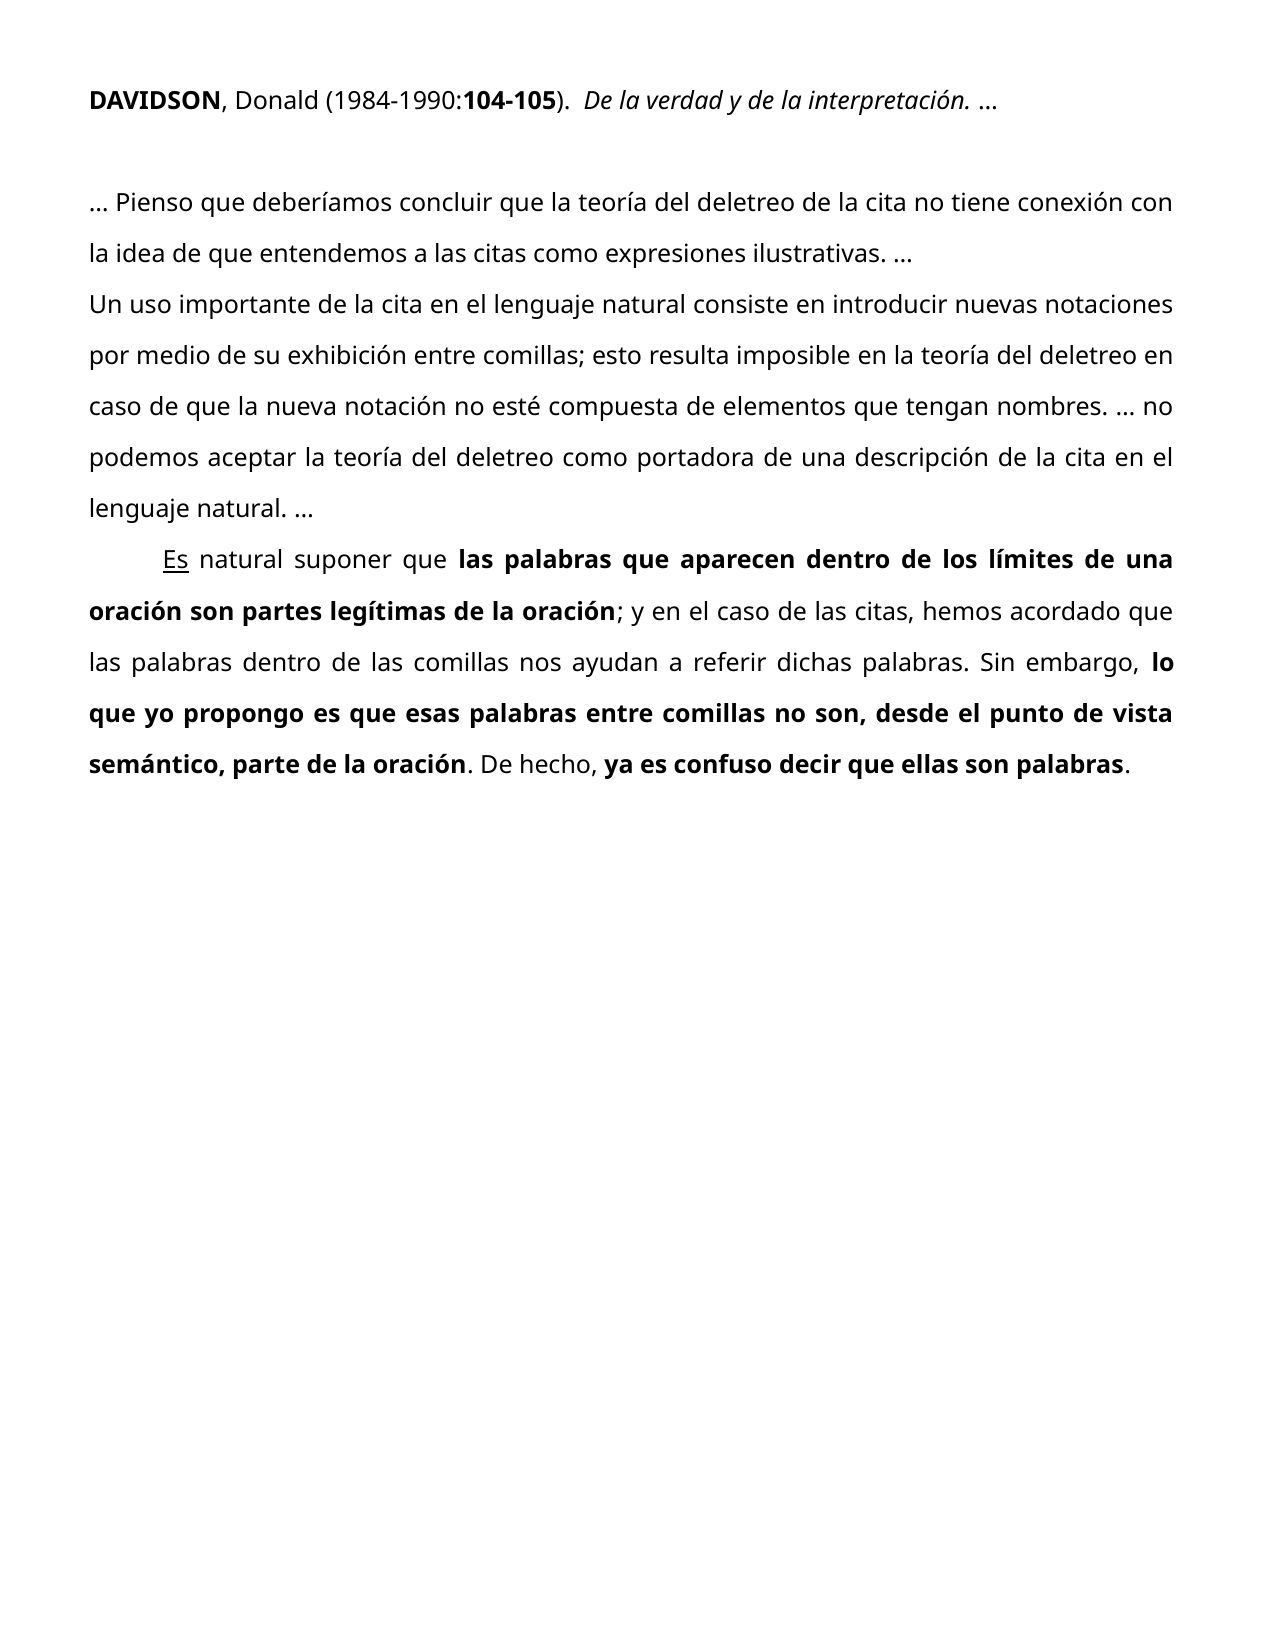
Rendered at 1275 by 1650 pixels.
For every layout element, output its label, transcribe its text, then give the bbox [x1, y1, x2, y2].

text Un uso importante de la cita en el lenguaje natural consiste en introducir nuevas notaciones por medio de su exhibición entre comillas; esto resulta imposible en la teoría del deletreo en caso de que la nueva notación no esté compuesta de elementos que tengan nombres. … no podemos aceptar la teoría del deletreo como portadora de una descripción de la cita en el lenguaje natural. … [88, 287, 1174, 525]
text DAVIDSON, Donald (1984-1990:104-105). De la verdad y de la interpretación. … [88, 83, 1174, 117]
text Es natural suponer que las palabras que aparecen dentro de los límites de una oración son partes legítimas de la oración; y en el caso de las citas, hemos acordado que las palabras dentro de las comillas nos ayudan a referir dichas palabras. Sin embargo, lo que yo propongo es que esas palabras entre comillas no son, desde el punto de vista semántico, parte de la oración. De hecho, ya es confuso decir que ellas son palabras. [88, 542, 1174, 780]
text … Pienso que deberíamos concluir que la teoría del deletreo de la cita no tiene conexión con la idea de que entendemos a las citas como expresiones ilustrativas. … [88, 185, 1174, 270]
